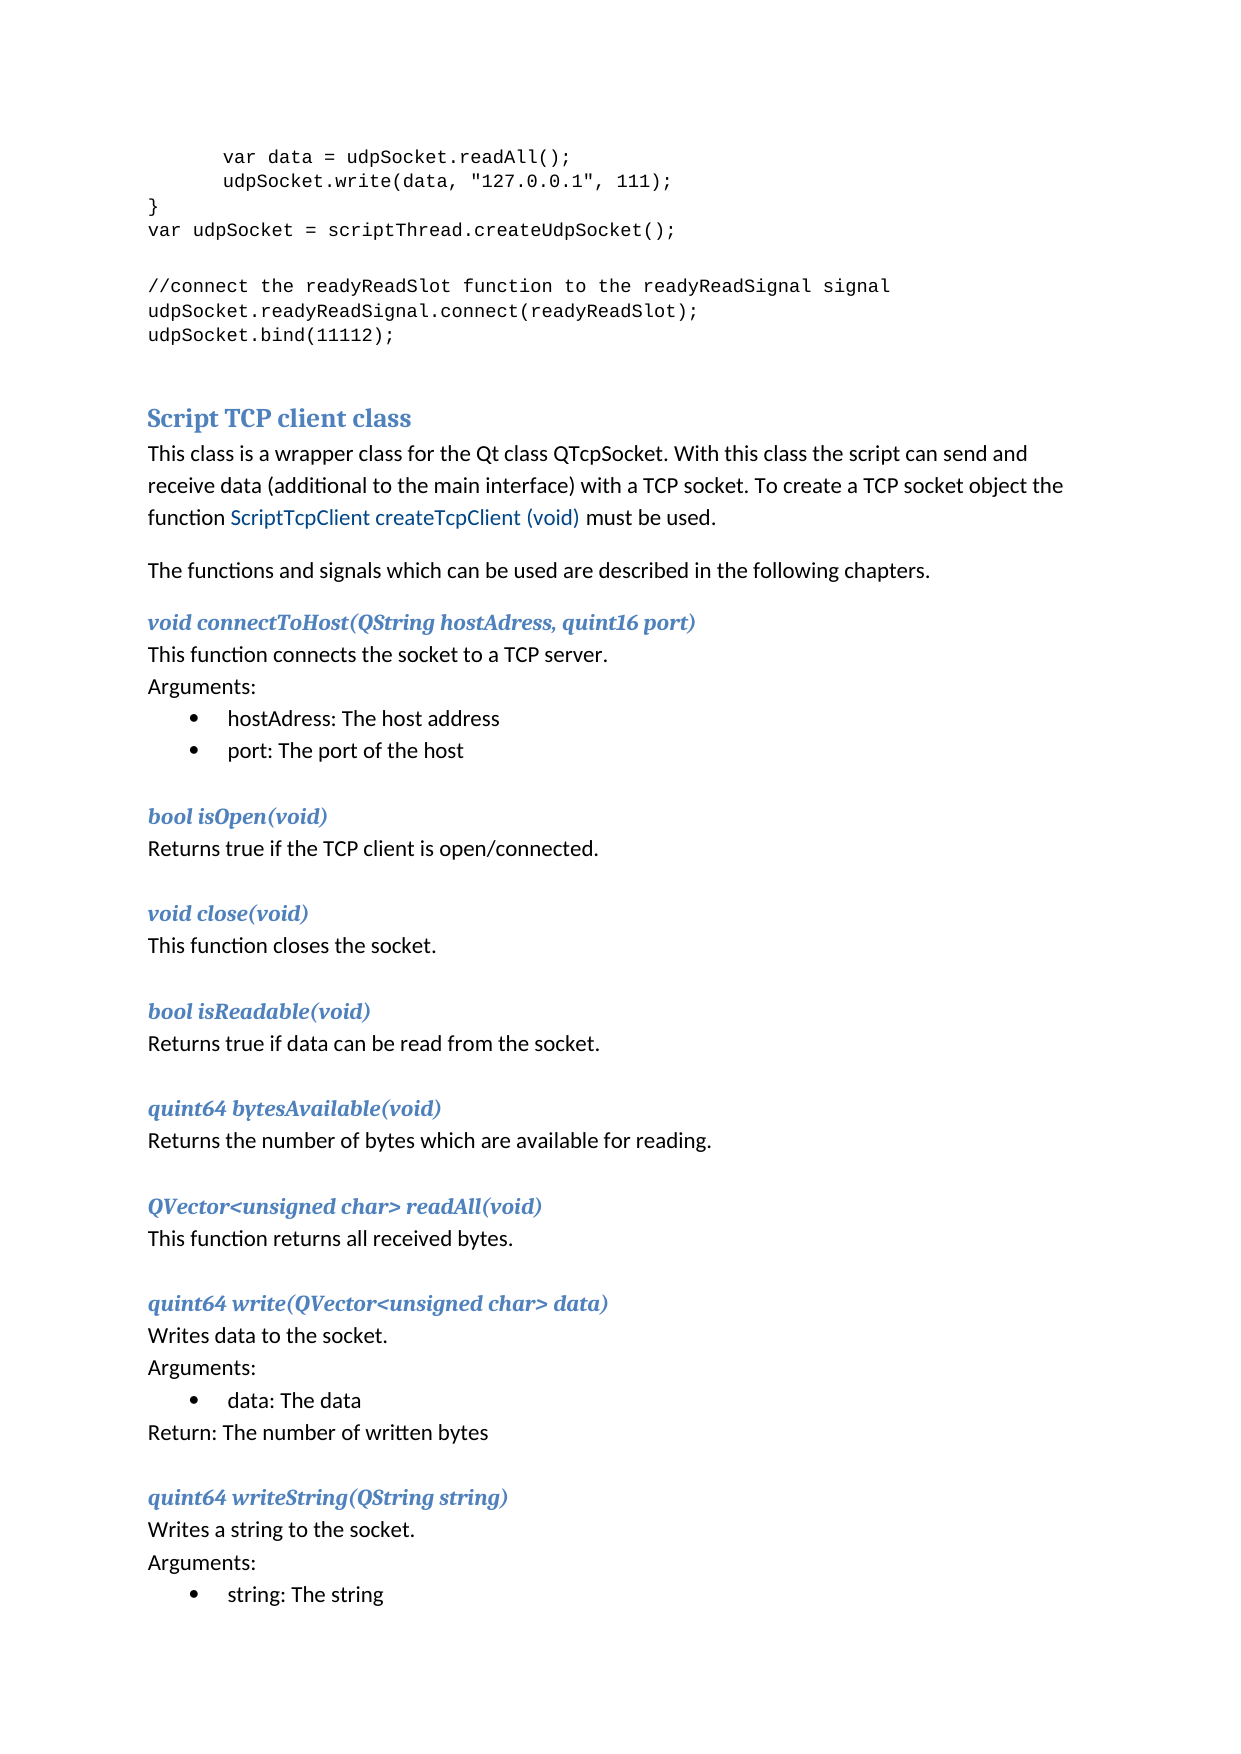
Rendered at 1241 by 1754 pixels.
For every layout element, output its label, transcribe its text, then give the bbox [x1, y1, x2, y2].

subtitle void connectToHost(QString hostAdress, quint16 port) [148, 609, 1093, 636]
list hostAdress: The host address [190, 704, 1093, 732]
subtitle quint64 write(QVector<unsigned char> data) [148, 1291, 1093, 1317]
text udpSocket.readyReadSignal.connect(readyReadSlot); [148, 302, 1093, 323]
subtitle bool isReadable(void) [148, 999, 1093, 1025]
list port: The port of the host [190, 736, 1093, 764]
text This function connects the socket to a TCP server. [148, 640, 1093, 668]
text Return: The number of written bytes [148, 1418, 1093, 1446]
list data: The data [190, 1386, 1093, 1414]
text var data = udpSocket.readAll(); [148, 148, 1093, 169]
text //connect the readyReadSlot function to the readyReadSignal signal [148, 277, 1093, 298]
text } [148, 196, 1093, 218]
text udpSocket.bind(11112); [148, 326, 1093, 347]
text This function closes the socket. [148, 931, 1093, 959]
text Arguments: [148, 1353, 1093, 1382]
text Arguments: [148, 1548, 1093, 1576]
text Writes data to the socket. [148, 1321, 1093, 1349]
subtitle quint64 writeString(QString string) [148, 1485, 1093, 1512]
text udpSocket.write(data, "127.0.0.1", 111); [148, 172, 1093, 193]
text Arguments: [148, 672, 1093, 700]
subtitle Script TCP client class [148, 403, 1093, 434]
subtitle QVector<unsigned char> readAll(void) [148, 1194, 1093, 1220]
text This class is a wrapper class for the Qt class QTcpSocket. With this class the script can send and receive data (additional to the main interface) with a TCP socket. To create a TCP socket object the function ScriptTcpClient createTcpClient (void) must be used. [148, 439, 1093, 532]
text This function returns all received bytes. [148, 1224, 1093, 1252]
subtitle quint64 bytesAvailable(void) [148, 1096, 1093, 1122]
subtitle bool isOpen(void) [148, 804, 1093, 830]
subtitle void close(void) [148, 901, 1093, 927]
list string: The string [190, 1580, 1093, 1608]
text Writes a string to the socket. [148, 1515, 1093, 1543]
text Returns true if the TCP client is open/connected. [148, 834, 1093, 862]
text Returns true if data can be read from the socket. [148, 1029, 1093, 1057]
text The functions and signals which can be used are described in the following chapters. [148, 557, 1093, 584]
text var udpSocket = scriptThread.createUdpSocket(); [148, 221, 1093, 242]
text Returns the number of bytes which are available for reading. [148, 1126, 1093, 1154]
